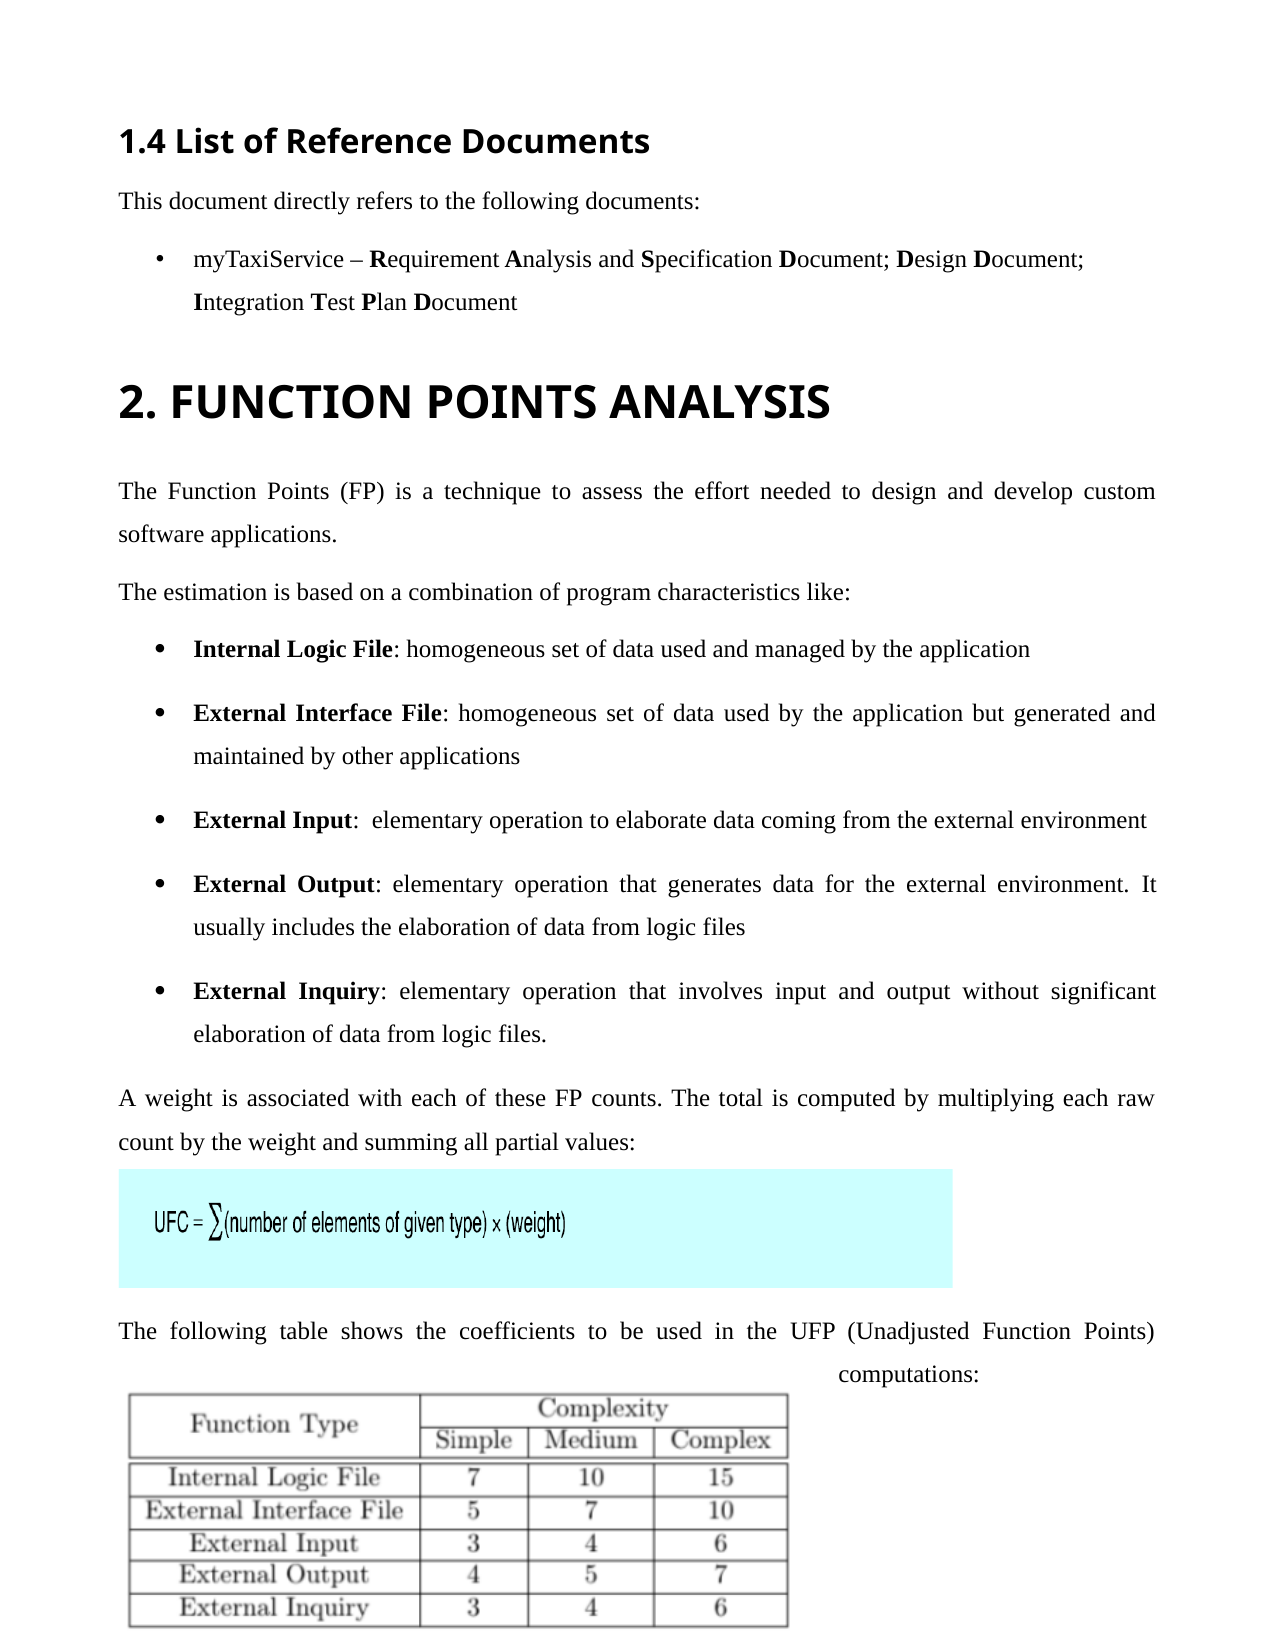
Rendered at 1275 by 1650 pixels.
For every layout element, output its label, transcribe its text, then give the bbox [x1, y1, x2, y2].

text The following table shows the coefficients to be used in the UFP (Unadjusted Function Points) computations: [118, 1316, 1157, 1388]
picture [118, 1169, 953, 1288]
list myTaxiService – Requirement Analysis and Specification Document; Design Document; Integration Test Plan Document [156, 244, 1157, 316]
list External Inquiry: elementary operation that involves input and output without significant elaboration of data from logic files. [156, 976, 1157, 1048]
picture [97, 1371, 839, 1650]
list External Input: elementary operation to elaborate data coming from the external environment [156, 805, 1157, 834]
text A weight is associated with each of these FP counts. The total is computed by multiplying each raw count by the weight and summing all partial values: [118, 1083, 1157, 1155]
text The Function Points (FP) is a technique to assess the effort needed to design and develop custom software applications. [118, 476, 1157, 548]
subtitle 2. FUNCTION POINTS ANALYSIS [118, 370, 1157, 432]
list External Output: elementary operation that generates data for the external environment. It usually includes the elaboration of data from logic files [156, 869, 1157, 941]
list Internal Logic File: homogeneous set of data used and managed by the application [156, 634, 1157, 663]
list External Interface File: homogeneous set of data used by the application but generated and maintained by other applications [156, 698, 1157, 770]
text The estimation is based on a combination of program characteristics like: [118, 577, 1157, 605]
subtitle 1.4 List of Reference Documents [118, 118, 1157, 163]
text This document directly refers to the following documents: [118, 186, 1157, 215]
